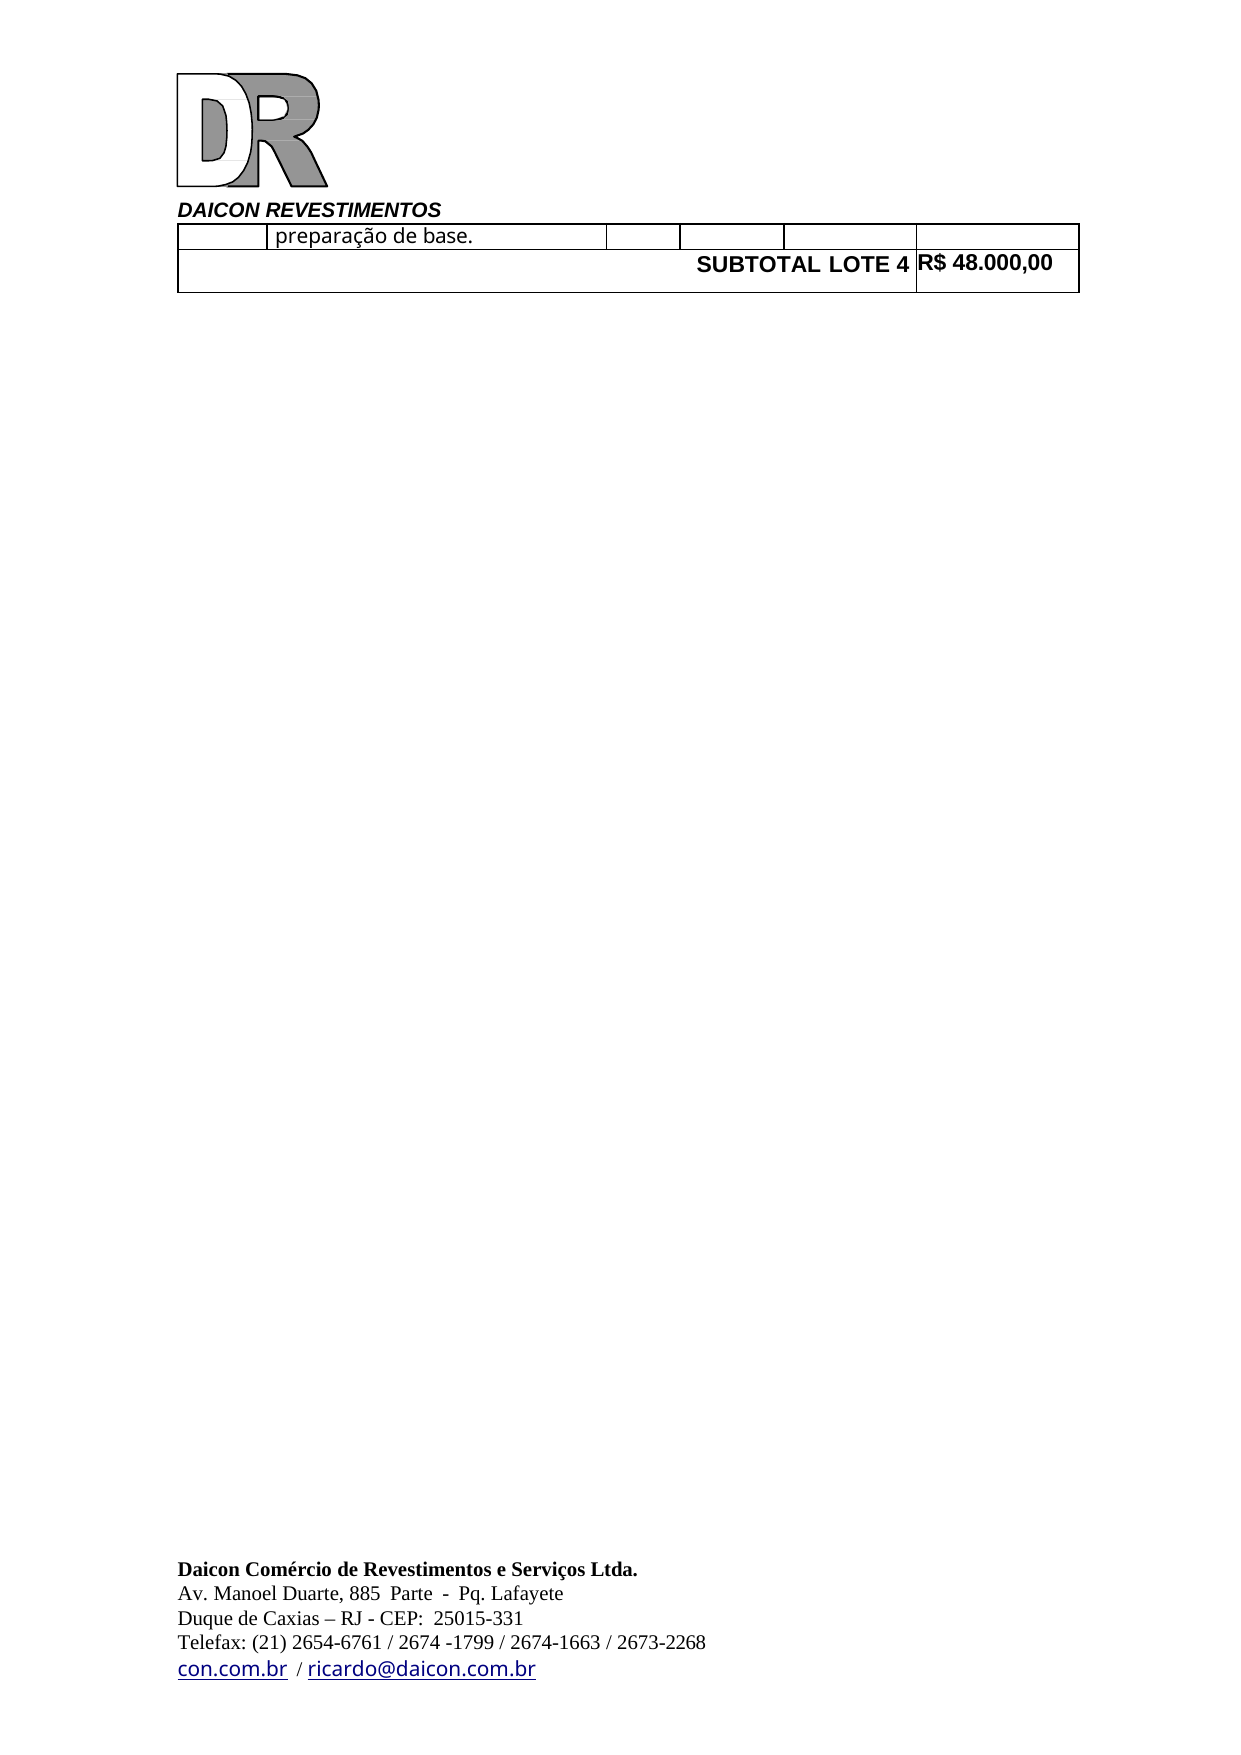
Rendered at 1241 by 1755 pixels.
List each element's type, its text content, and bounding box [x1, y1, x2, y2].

table_cell [179, 225, 266, 248]
table_cell SUBTOTAL LOTE 4 [179, 250, 916, 292]
table_cell [681, 225, 783, 248]
table_cell [607, 225, 679, 248]
table_cell preparação de base. [268, 225, 606, 248]
table_cell [785, 225, 916, 248]
table_cell [917, 225, 1078, 248]
table_cell R$ 48.000,00 [917, 250, 1078, 292]
